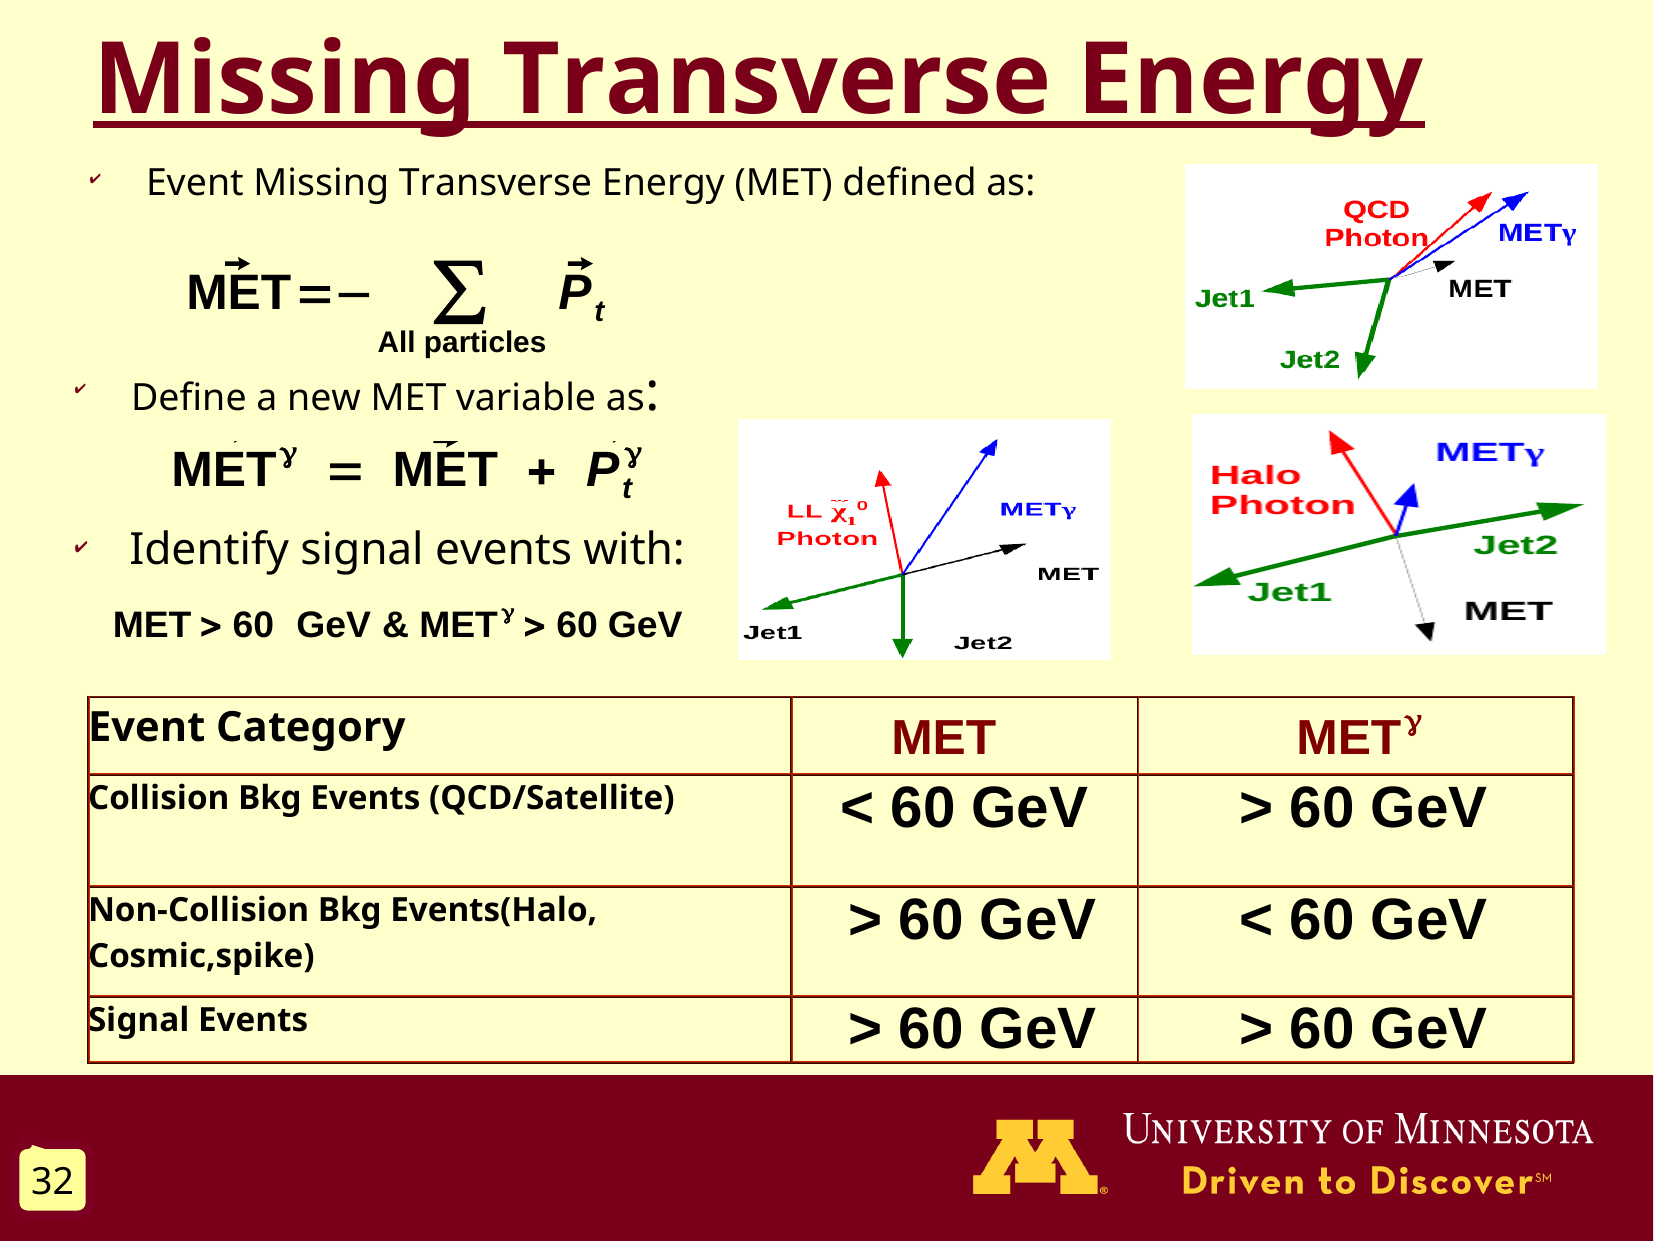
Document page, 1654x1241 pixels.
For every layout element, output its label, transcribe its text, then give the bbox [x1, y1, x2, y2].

picture [738, 419, 1111, 661]
picture [1192, 414, 1606, 655]
chart [1290, 709, 1432, 766]
table_header [793, 698, 1137, 773]
table_cell > 60 GeV [1139, 776, 1572, 885]
table_cell Signal Events [90, 998, 790, 1061]
text_box 32 [15, 1137, 91, 1216]
table_cell Non-Collision Bkg Events(Halo, Cosmic,spike) [90, 888, 790, 995]
chart [165, 441, 651, 506]
table_cell > 60 GeV [793, 888, 1137, 995]
list Define a new MET variable as: [60, 345, 706, 451]
chart [180, 254, 614, 345]
picture [1185, 164, 1598, 389]
table_header Event Category [90, 698, 790, 773]
table_header [1139, 698, 1572, 773]
list Identify signal events with: [60, 510, 721, 646]
table_cell < 60 GeV [793, 776, 1137, 885]
picture [0, 1075, 1654, 1241]
table_cell > 60 GeV [1139, 998, 1572, 1061]
table_cell < 60 GeV [1139, 888, 1572, 995]
list Event Missing Transverse Energy (MET) defined as: [75, 150, 1617, 286]
chart [106, 603, 691, 646]
title Missing Transverse Energy [78, 5, 1636, 141]
chart [885, 709, 1005, 766]
table_cell Collision Bkg Events (QCD/Satellite) [90, 776, 790, 885]
table_cell > 60 GeV [793, 998, 1137, 1061]
